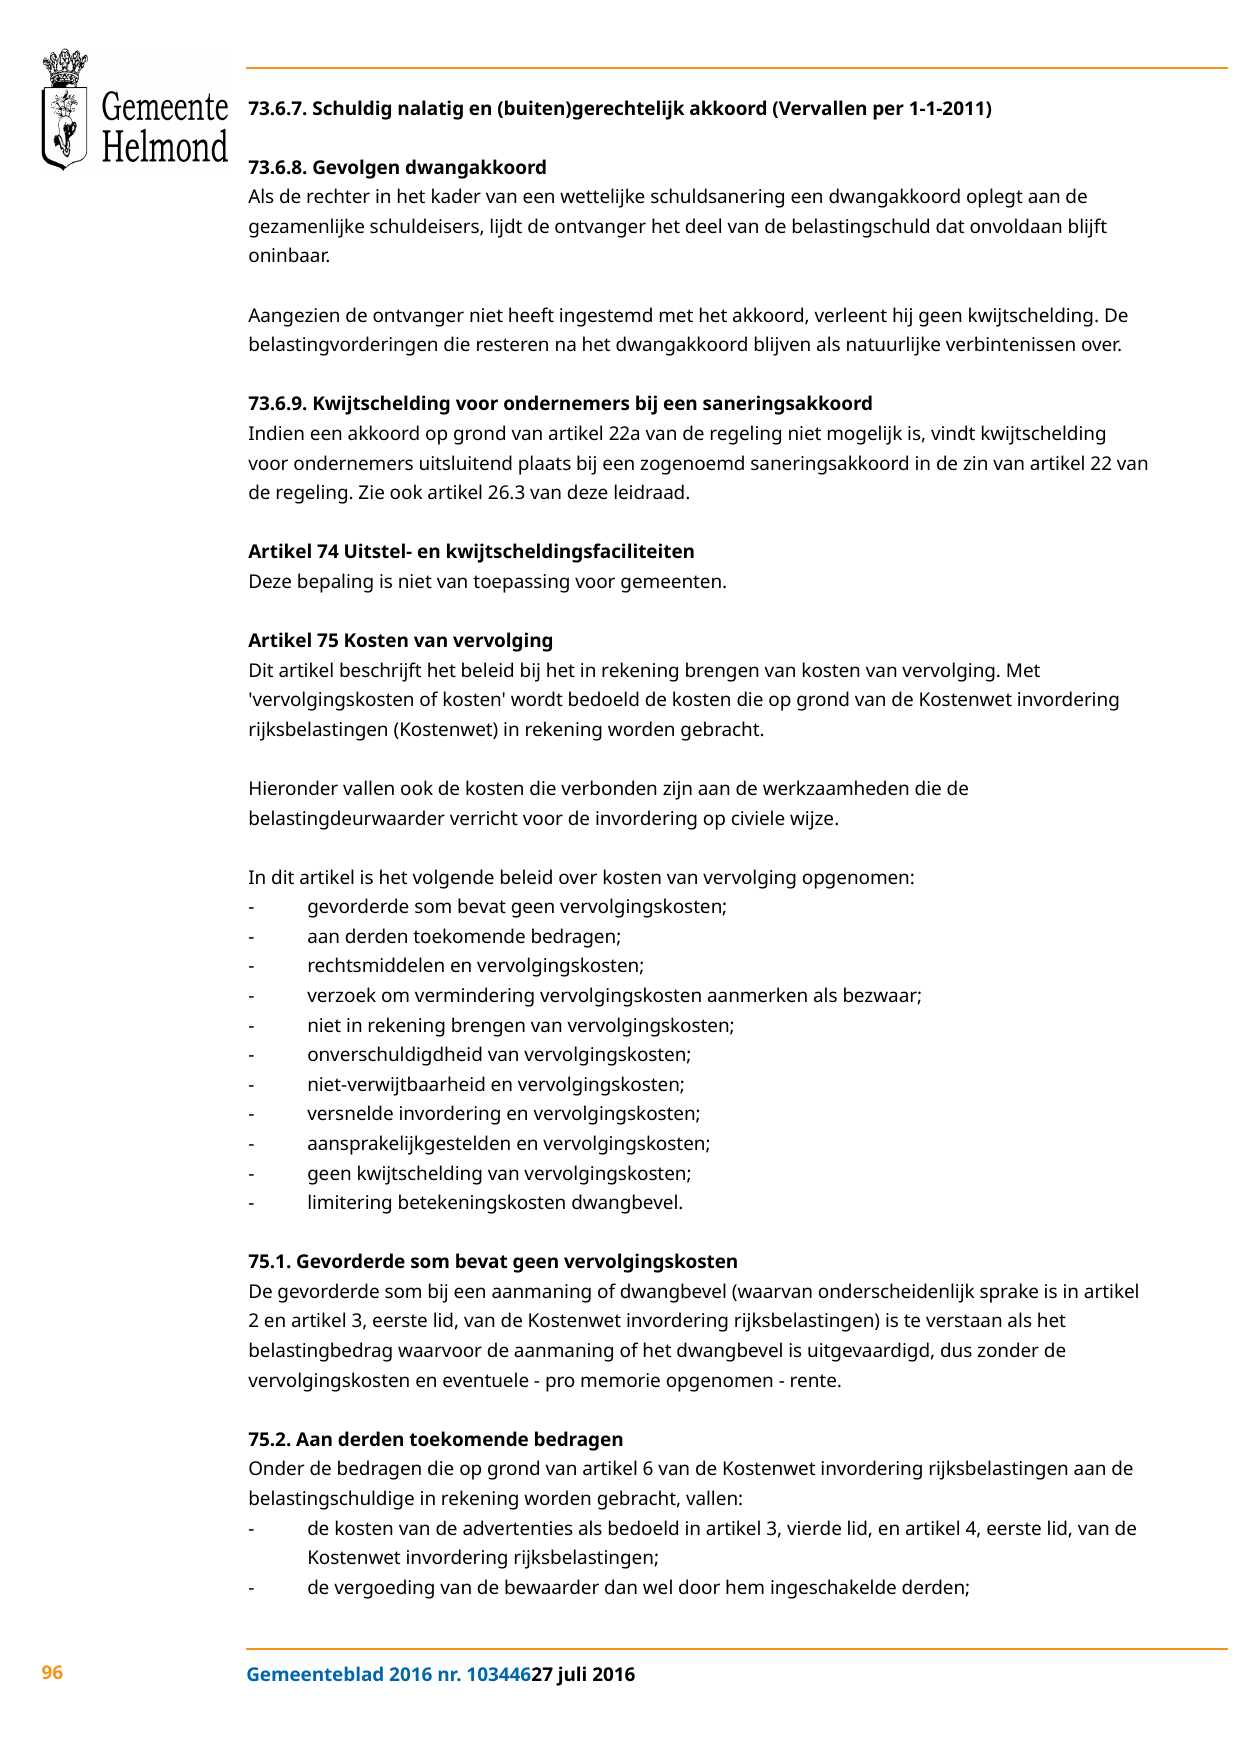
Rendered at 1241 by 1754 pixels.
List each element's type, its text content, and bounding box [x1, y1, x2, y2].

list niet in rekening brengen van vervolgingskosten; [248, 1012, 1152, 1038]
list aansprakelijkgestelden en vervolgingskosten; [248, 1130, 1152, 1156]
list de vergoeding van de bewaarder dan wel door hem ingeschakelde derden; [248, 1574, 1152, 1600]
text 73.6.7. Schuldig nalatig en (buiten)gerechtelijk akkoord (Vervallen per 1-1-2011) [248, 95, 1152, 121]
list aan derden toekomende bedragen; [248, 923, 1152, 949]
picture [41, 47, 231, 172]
text In dit artikel is het volgende beleid over kosten van vervolging opgenomen: [248, 864, 1152, 890]
list niet-verwijtbaarheid en vervolgingskosten; [248, 1071, 1152, 1097]
text Onder de bedragen die op grond van artikel 6 van de Kostenwet invordering rijksbelastingen aan de belastingschuldige in rekening worden gebracht, vallen: [248, 1456, 1152, 1511]
text 75.2. Aan derden toekomende bedragen [248, 1426, 1152, 1452]
text 73.6.9. Kwijtschelding voor ondernemers bij een saneringsakkoord [248, 391, 1152, 416]
list geen kwijtschelding van vervolgingskosten; [248, 1160, 1152, 1186]
text 75.1. Gevorderde som bevat geen vervolgingskosten [248, 1248, 1152, 1274]
text Deze bepaling is niet van toepassing voor gemeenten. [248, 568, 1152, 594]
list gevorderde som bevat geen vervolgingskosten; [248, 893, 1152, 919]
list de kosten van de advertenties als bedoeld in artikel 3, vierde lid, en artikel 4, eerste lid, van de Kostenwet invordering rijksbelastingen; [248, 1515, 1152, 1570]
text Hieronder vallen ook de kosten die verbonden zijn aan de werkzaamheden die de belastingdeurwaarder verricht voor de invordering op civiele wijze. [248, 775, 1152, 831]
text Indien een akkoord op grond van artikel 22a van de regeling niet mogelijk is, vindt kwijtschelding voor ondernemers uitsluitend plaats bij een zogenoemd saneringsakkoord in de zin van artikel 22 van de regeling. Zie ook artikel 26.3 van deze leidraad. [248, 420, 1152, 505]
text De gevorderde som bij een aanmaning of dwangbevel (waarvan onderscheidenlijk sprake is in artikel 2 en artikel 3, eerste lid, van de Kostenwet invordering rijksbelastingen) is te verstaan als het belastingbedrag waarvoor de aanmaning of het dwangbevel is uitgevaardigd, dus zonder de vervolgingskosten en eventuele - pro memorie opgenomen - rente. [248, 1278, 1152, 1393]
list limitering betekeningskosten dwangbevel. [248, 1189, 1152, 1215]
text Aangezien de ontvanger niet heeft ingestemd met het akkoord, verleent hij geen kwijtschelding. De belastingvorderingen die resteren na het dwangakkoord blijven als natuurlijke verbintenissen over. [248, 302, 1152, 357]
text Artikel 74 Uitstel- en kwijtscheldingsfaciliteiten [248, 538, 1152, 564]
list rechtsmiddelen en vervolgingskosten; [248, 953, 1152, 978]
text 73.6.8. Gevolgen dwangakkoord [248, 154, 1152, 180]
list versnelde invordering en vervolgingskosten; [248, 1101, 1152, 1126]
text Als de rechter in het kader van een wettelijke schuldsanering een dwangakkoord oplegt aan de gezamenlijke schuldeisers, lijdt de ontvanger het deel van de belastingschuld dat onvoldaan blijft oninbaar. [248, 183, 1152, 268]
text Dit artikel beschrijft het beleid bij het in rekening brengen van kosten van vervolging. Met 'vervolgingskosten of kosten' wordt bedoeld de kosten die op grond van de Kostenwet invordering rijksbelastingen (Kostenwet) in rekening worden gebracht. [248, 657, 1152, 742]
list onverschuldigdheid van vervolgingskosten; [248, 1041, 1152, 1067]
text Artikel 75 Kosten van vervolging [248, 627, 1152, 653]
list verzoek om vermindering vervolgingskosten aanmerken als bezwaar; [248, 982, 1152, 1008]
